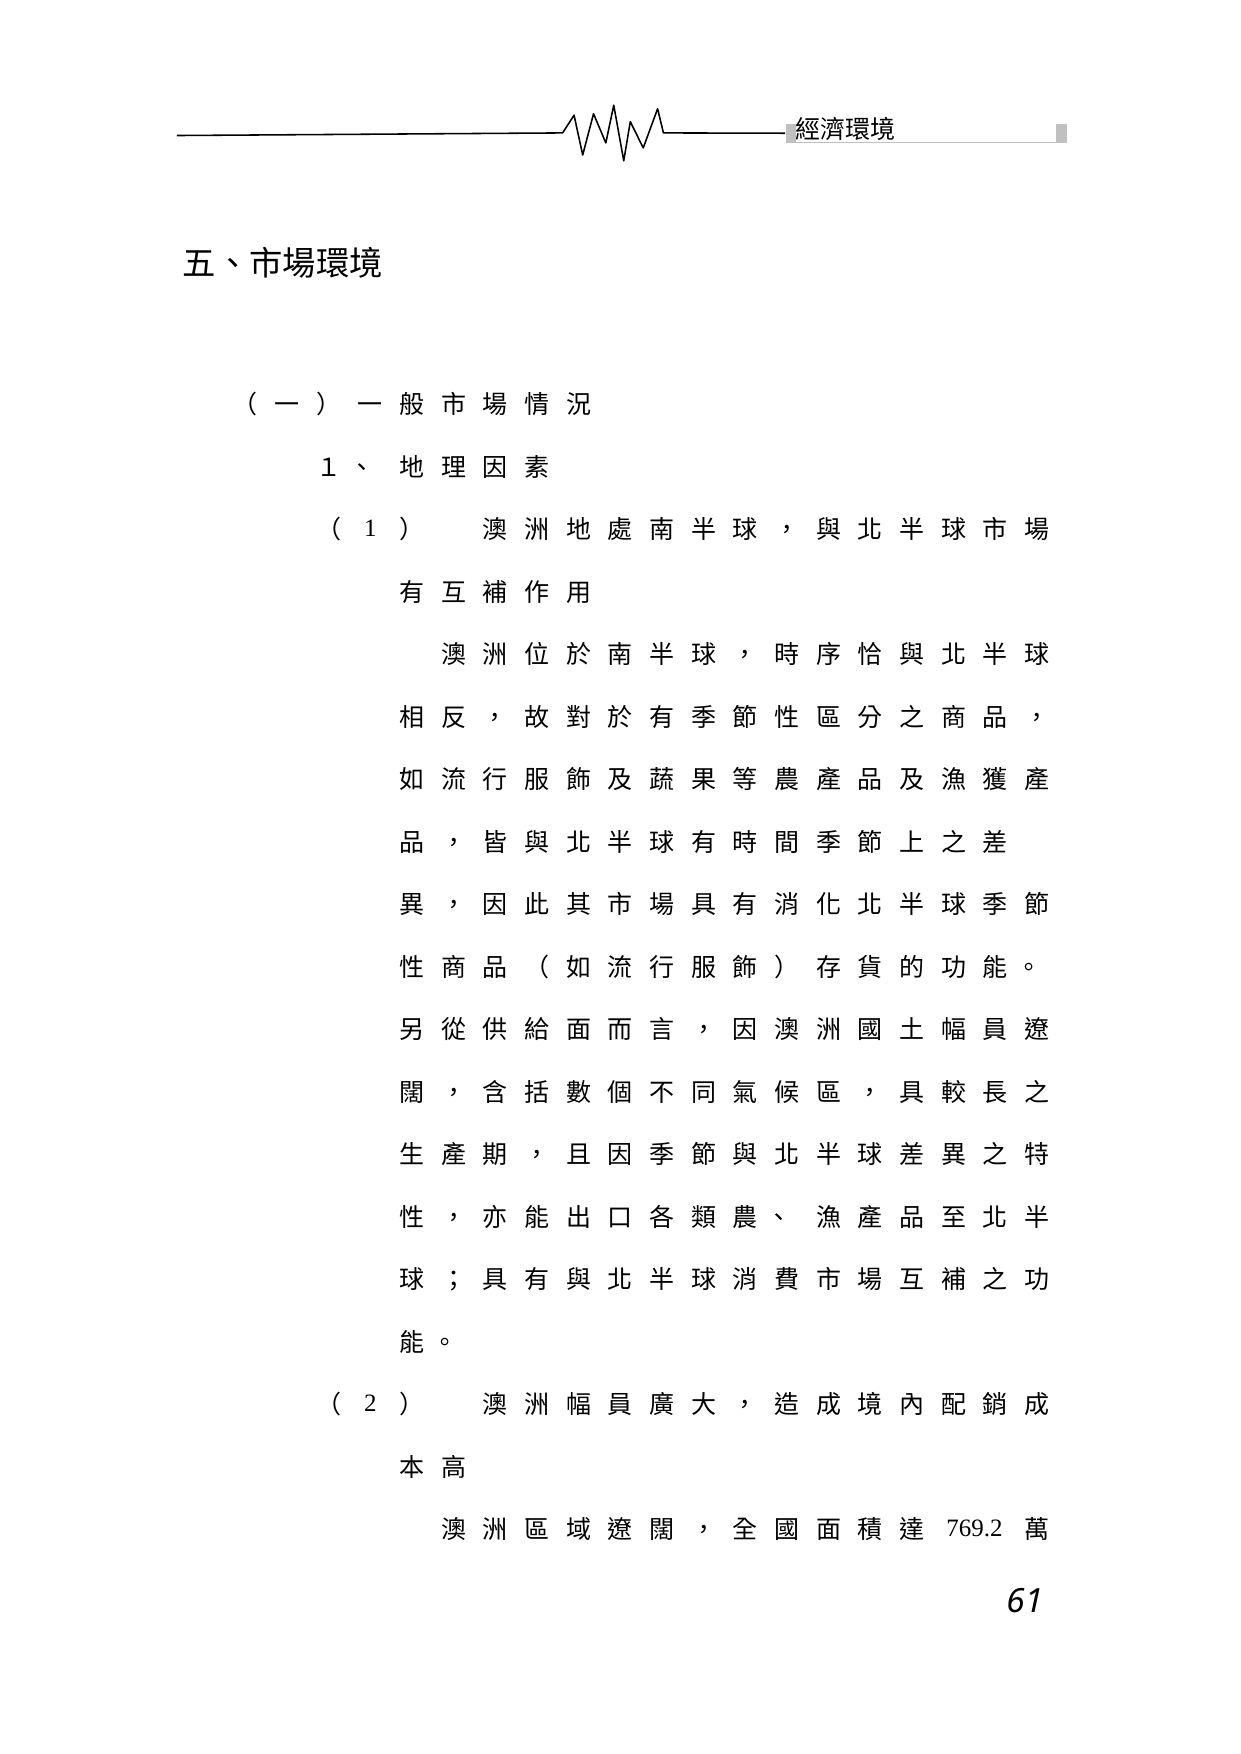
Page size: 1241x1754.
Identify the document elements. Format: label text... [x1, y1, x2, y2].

text 五、市場環境 [183, 236, 1058, 284]
text （1） 澳洲地處南半球，與北半球市場有互補作用 [306, 486, 1058, 611]
text （一）一般市場情況 [207, 361, 1058, 424]
text 澳洲區域遼闊，全國面積達769.2萬 [367, 1486, 1058, 1549]
text １、地理因素 [281, 424, 1058, 486]
text 澳洲位於南半球，時序恰與北半球相反，故對於有季節性區分之商品，如流行服飾及蔬果等農產品及漁獲產品，皆與北半球有時間季節上之差異，因此其市場具有消化北半球季節性商品（如流行服飾）存貨的功能。另從供給面而言，因澳洲國土幅員遼闊，含括數個不同氣候區，具較長之生產期，且因季節與北半球差異之特性，亦能出口各類農、漁產品至北半球；具有與北半球消費市場互補之功能。 [367, 611, 1058, 1361]
text （2） 澳洲幅員廣大，造成境內配銷成本高 [306, 1361, 1058, 1486]
